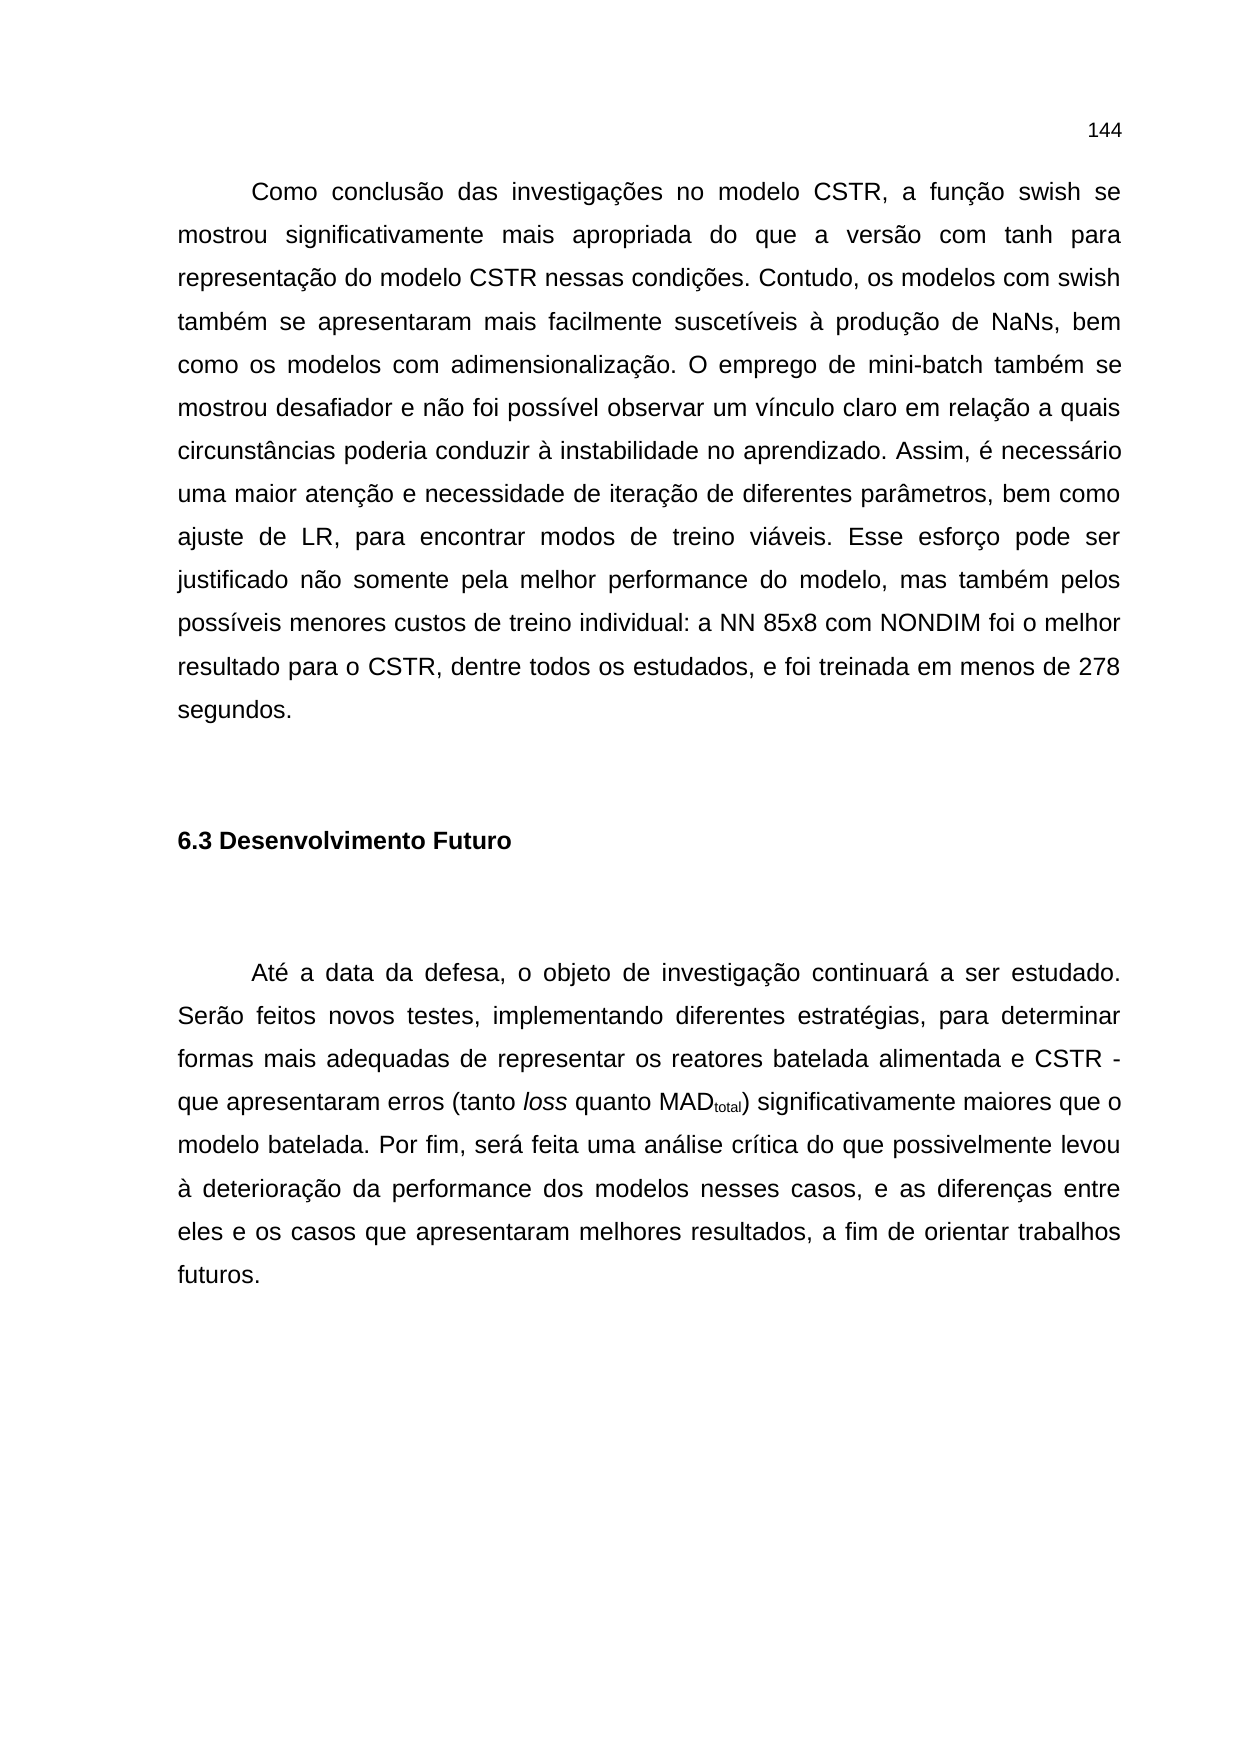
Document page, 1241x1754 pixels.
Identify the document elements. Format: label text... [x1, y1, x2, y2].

text Até a data da defesa, o objeto de investigação continuará a ser estudado. Serão feitos novos testes, implementando diferentes estratégias, para determinar formas mais adequadas de representar os reatores batelada alimentada e CSTR - que apresentaram erros (tanto loss quanto MADtotal) significativamente maiores que o modelo batelada. Por fim, será feita uma análise crítica do que possivelmente levou à deterioração da performance dos modelos nesses casos, e as diferenças entre eles e os casos que apresentaram melhores resultados, a fim de orientar trabalhos futuros. [177, 958, 1122, 1288]
text Como conclusão das investigações no modelo CSTR, a função swish se mostrou significativamente mais apropriada do que a versão com tanh para representação do modelo CSTR nessas condições. Contudo, os modelos com swish também se apresentaram mais facilmente suscetíveis à produção de NaNs, bem como os modelos com adimensionalização. O emprego de mini-batch também se mostrou desafiador e não foi possível observar um vínculo claro em relação a quais circunstâncias poderia conduzir à instabilidade no aprendizado. Assim, é necessário uma maior atenção e necessidade de iteração de diferentes parâmetros, bem como ajuste de LR, para encontrar modos de treino viáveis. Esse esforço pode ser justificado não somente pela melhor performance do modelo, mas também pelos possíveis menores custos de treino individual: a NN 85x8 com NONDIM foi o melhor resultado para o CSTR, dentre todos os estudados, e foi treinada em menos de 278 segundos. [177, 177, 1122, 723]
subtitle Desenvolvimento Futuro [177, 826, 1122, 855]
